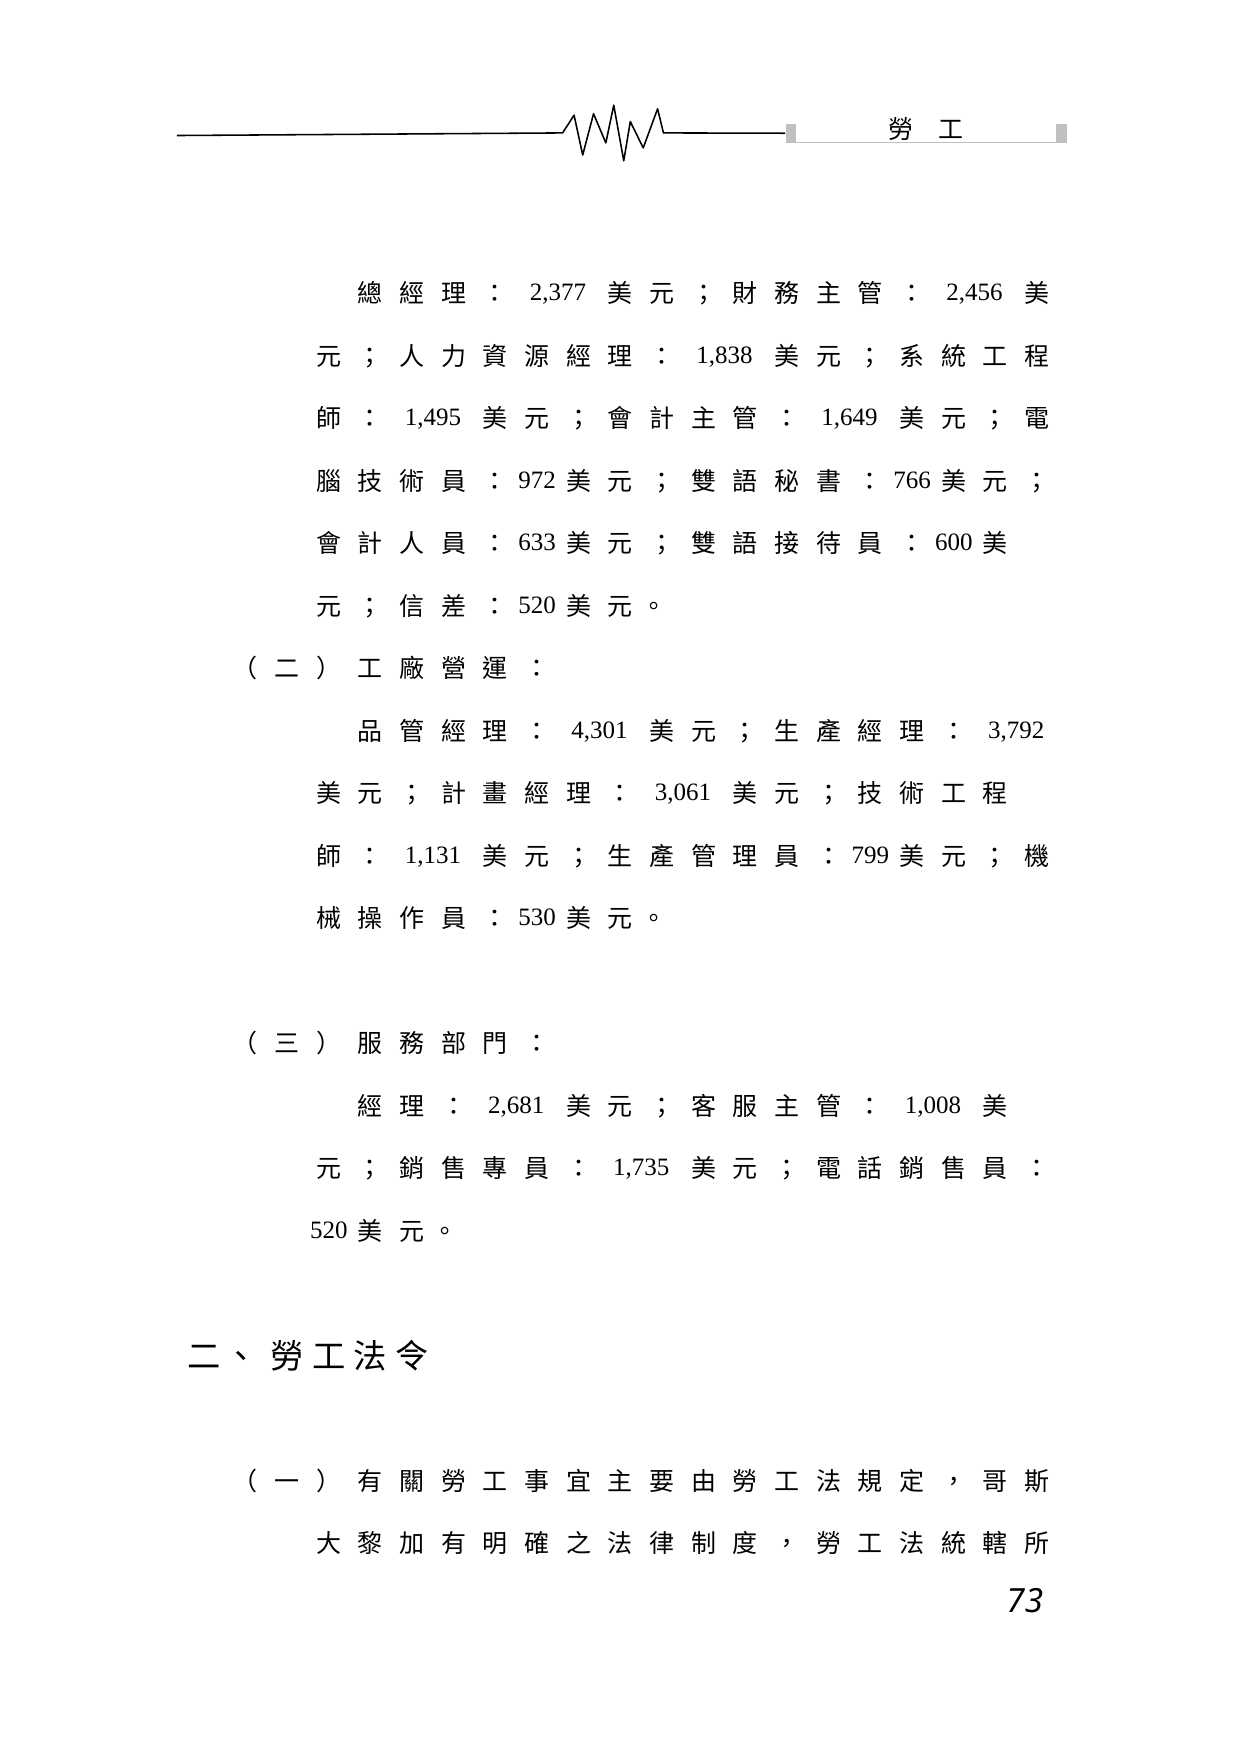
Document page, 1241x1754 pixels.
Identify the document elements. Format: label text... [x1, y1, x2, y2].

text 品管經理：4,301美元；生產經理：3,792美元；計畫經理：3,061美元；技術工程師：1,131美元；生產管理員：799美元；機械操作員：530美元。 [281, 688, 1058, 938]
text （一）有關勞工事宜主要由勞工法規定，哥斯大黎加有明確之法律制度，勞工法統轄所 [207, 1438, 1058, 1563]
text 二、勞工法令 [183, 1313, 1058, 1375]
text 總經理：2,377美元；財務主管：2,456美元；人力資源經理：1,838美元；系統工程師：1,495美元；會計主管：1,649美元；電腦技術員：972美元；雙語秘書：766美元；會計人員：633美元；雙語接待員：600美元；信差：520美元。 [281, 250, 1058, 625]
text （二）工廠營運： [207, 625, 1058, 688]
text 經理：2,681美元；客服主管：1,008美元；銷售專員：1,735美元；電話銷售員：520美元。 [281, 1063, 1058, 1250]
text （三）服務部門： [207, 1000, 1058, 1063]
